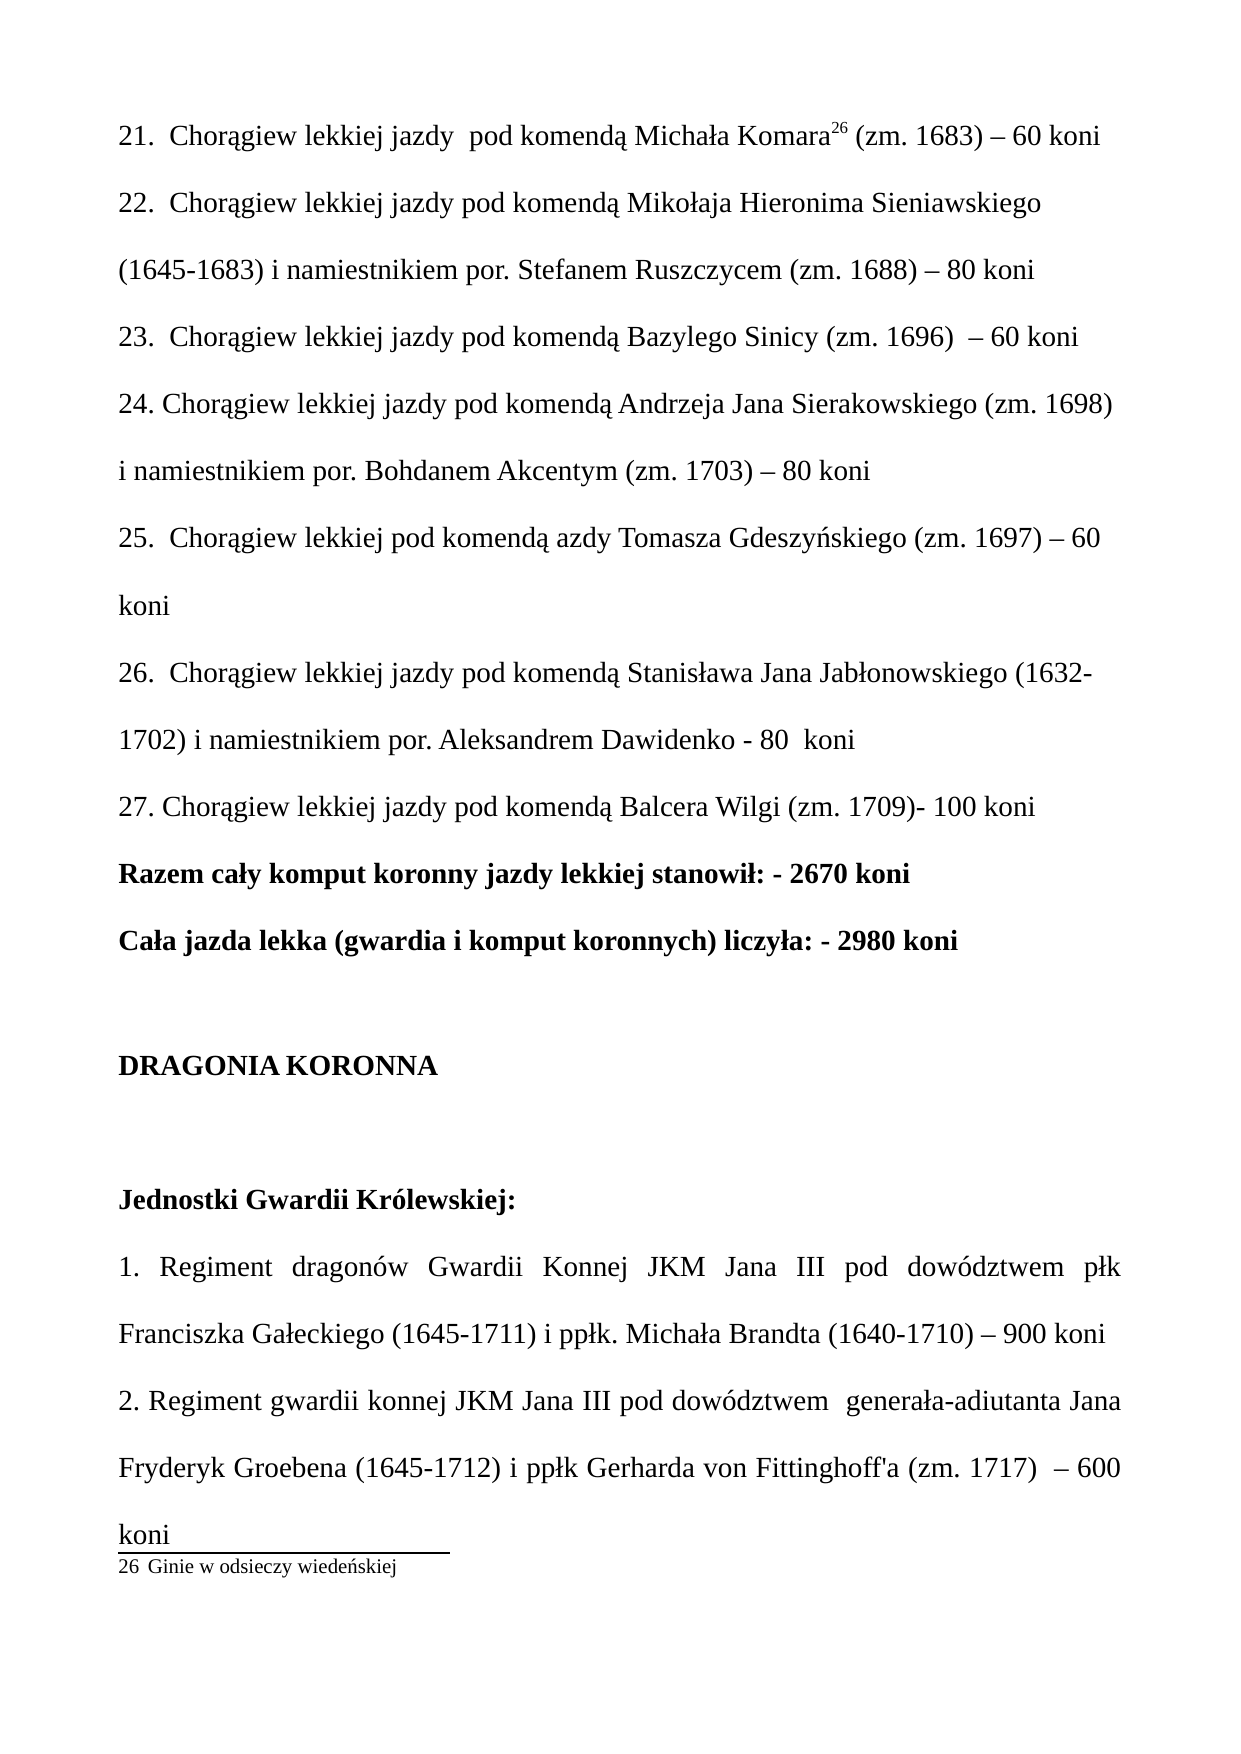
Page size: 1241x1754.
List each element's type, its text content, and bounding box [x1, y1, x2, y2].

text DRAGONIA KORONNA [118, 1048, 1122, 1081]
text 25. Chorągiew lekkiej pod komendą azdy Tomasza Gdeszyńskiego (zm. 1697) – 60 koni [118, 521, 1122, 621]
text Ginie w odsieczy wiedeńskiej [118, 1553, 1122, 1578]
text Razem cały komput koronny jazdy lekkiej stanowił: - 2670 koni [118, 856, 1122, 889]
text 1. Regiment dragonów Gwardii Konnej JKM Jana III pod dowództwem płk Franciszka Gałeckiego (1645-1711) i ppłk. Michała Brandta (1640-1710) – 900 koni [118, 1249, 1122, 1349]
text 26. Chorągiew lekkiej jazdy pod komendą Stanisława Jana Jabłonowskiego (1632-1702) i namiestnikiem por. Aleksandrem Dawidenko - 80 koni [118, 655, 1122, 755]
text Cała jazda lekka (gwardia i komput koronnych) liczyła: - 2980 koni [118, 923, 1122, 957]
text 24. Chorągiew lekkiej jazdy pod komendą Andrzeja Jana Sierakowskiego (zm. 1698) i namiestnikiem por. Bohdanem Akcentym (zm. 1703) – 80 koni [118, 386, 1122, 487]
text 23. Chorągiew lekkiej jazdy pod komendą Bazylego Sinicy (zm. 1696) – 60 koni [118, 319, 1122, 353]
text 27. Chorągiew lekkiej jazdy pod komendą Balcera Wilgi (zm. 1709)- 100 koni [118, 789, 1122, 822]
text 2. Regiment gwardii konnej JKM Jana III pod dowództwem generała-adiutanta Jana Fryderyk Groebena (1645-1712) i ppłk Gerharda von Fittinghoff'a (zm. 1717) – 600 koni [118, 1383, 1122, 1551]
text 22. Chorągiew lekkiej jazdy pod komendą Mikołaja Hieronima Sieniawskiego (1645-1683) i namiestnikiem por. Stefanem Ruszczycem (zm. 1688) – 80 koni [118, 185, 1122, 286]
text Jednostki Gwardii Królewskiej: [118, 1182, 1122, 1215]
text 21. Chorągiew lekkiej jazdy pod komendą Michała Komara (zm. 1683) – 60 koni [118, 118, 1122, 152]
